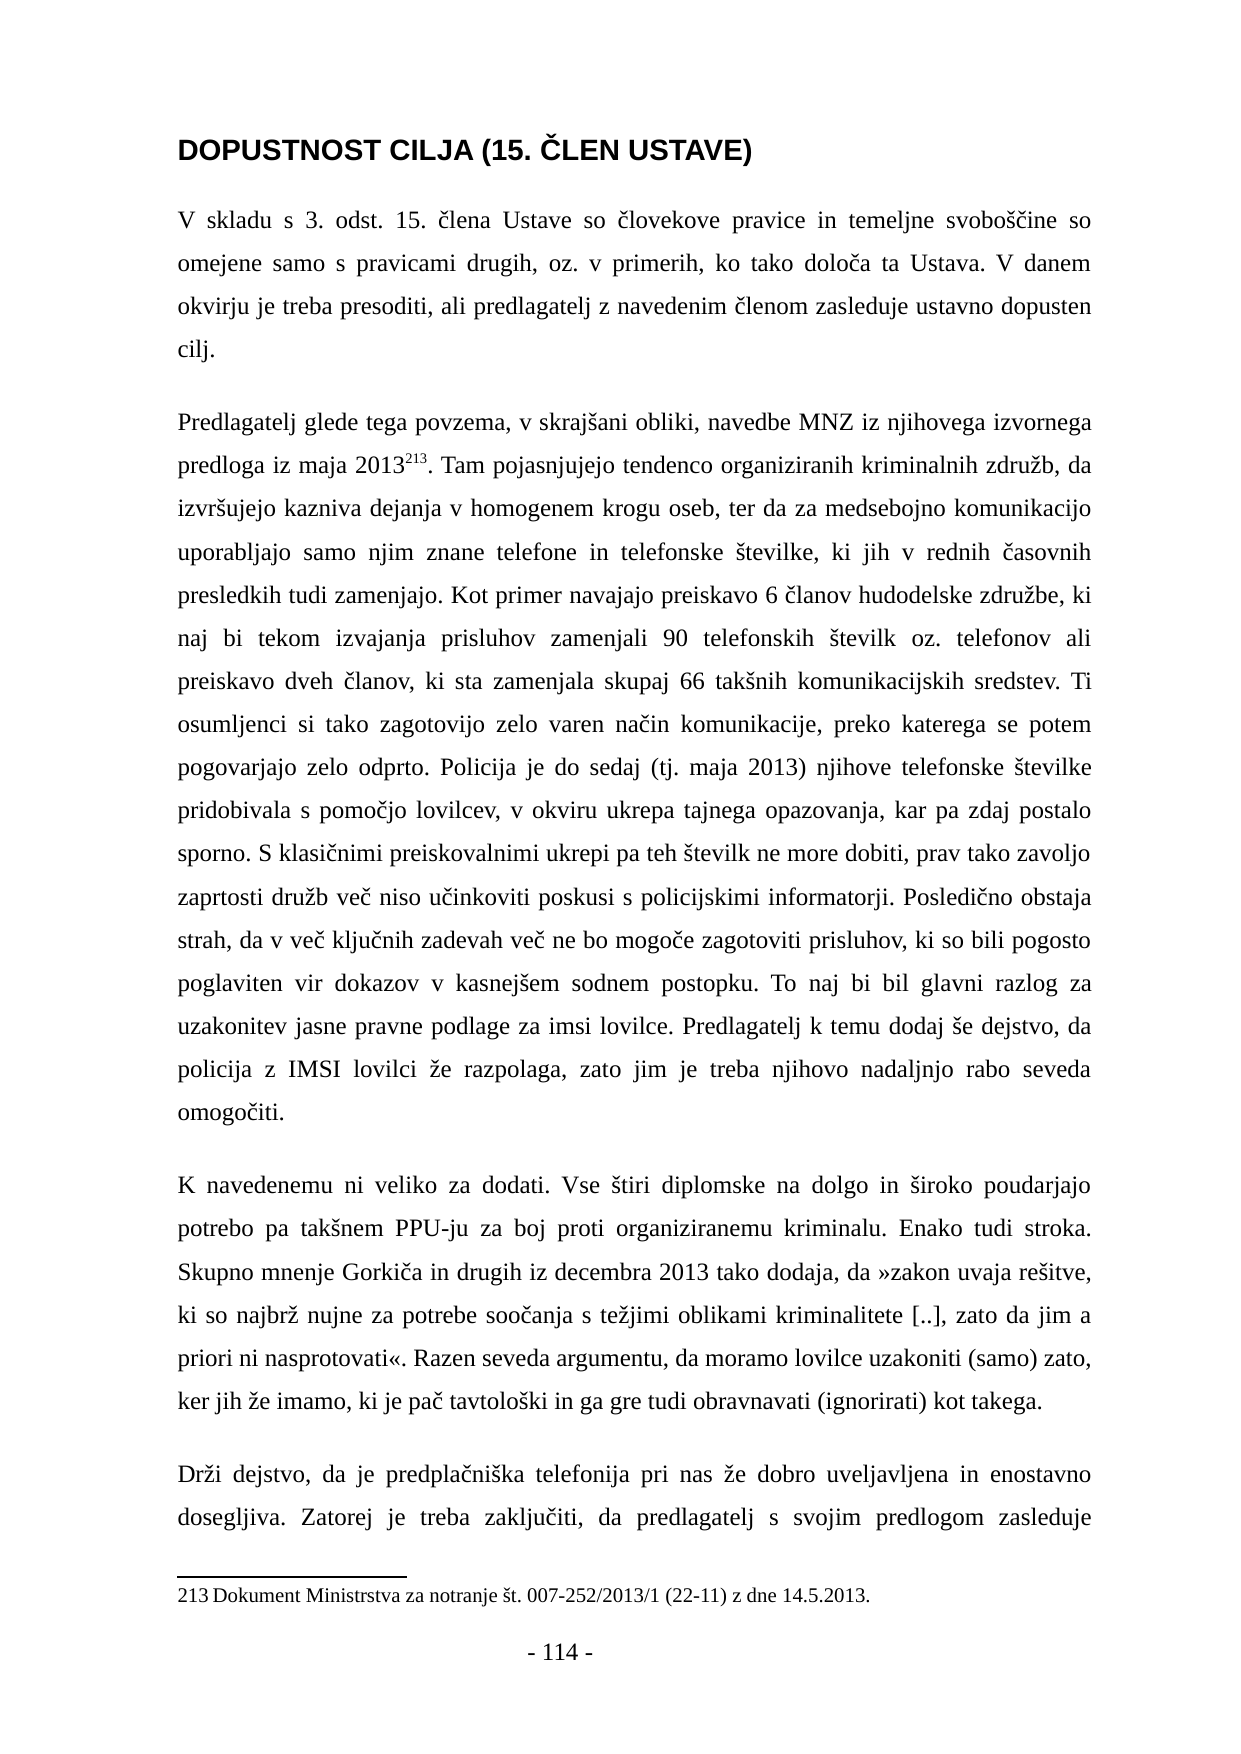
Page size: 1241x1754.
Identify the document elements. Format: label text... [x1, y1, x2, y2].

text K navedenemu ni veliko za dodati. Vse štiri diplomske na dolgo in široko poudarjajo potrebo pa takšnem PPU-ju za boj proti organiziranemu kriminalu. Enako tudi stroka. Skupno mnenje Gorkiča in drugih iz decembra 2013 tako dodaja, da »zakon uvaja rešitve, ki so najbrž nujne za potrebe soočanja s težjimi oblikami kriminalitete [..], zato da jim a priori ni nasprotovati«. Razen seveda argumentu, da moramo lovilce uzakoniti (samo) zato, ker jih že imamo, ki je pač tavtološki in ga gre tudi obravnavati (ignorirati) kot takega. [177, 1170, 1093, 1415]
text V skladu s 3. odst. 15. člena Ustave so človekove pravice in temeljne svoboščine so omejene samo s pravicami drugih, oz. v primerih, ko tako določa ta Ustava. V danem okvirju je treba presoditi, ali predlagatelj z navedenim členom zasleduje ustavno dopusten cilj. [177, 205, 1093, 363]
text Dokument Ministrstva za notranje št. 007-252/2013/1 (22-11) z dne 14.5.2013. [177, 1583, 1093, 1607]
text Predlagatelj glede tega povzema, v skrajšani obliki, navedbe MNZ iz njihovega izvornega predloga iz maja 2013. Tam pojasnjujejo tendenco organiziranih kriminalnih združb, da izvršujejo kazniva dejanja v homogenem krogu oseb, ter da za medsebojno komunikacijo uporabljajo samo njim znane telefone in telefonske številke, ki jih v rednih časovnih presledkih tudi zamenjajo. Kot primer navajajo preiskavo 6 članov hudodelske združbe, ki naj bi tekom izvajanja prisluhov zamenjali 90 telefonskih številk oz. telefonov ali preiskavo dveh članov, ki sta zamenjala skupaj 66 takšnih komunikacijskih sredstev. Ti osumljenci si tako zagotovijo zelo varen način komunikacije, preko katerega se potem pogovarjajo zelo odprto. Policija je do sedaj (tj. maja 2013) njihove telefonske številke pridobivala s pomočjo lovilcev, v okviru ukrepa tajnega opazovanja, kar pa zdaj postalo sporno. S klasičnimi preiskovalnimi ukrepi pa teh številk ne more dobiti, prav tako zavoljo zaprtosti družb več niso učinkoviti poskusi s policijskimi informatorji. Posledično obstaja strah, da v več ključnih zadevah več ne bo mogoče zagotoviti prisluhov, ki so bili pogosto poglaviten vir dokazov v kasnejšem sodnem postopku. To naj bi bil glavni razlog za uzakonitev jasne pravne podlage za imsi lovilce. Predlagatelj k temu dodaj še dejstvo, da policija z IMSI lovilci že razpolaga, zato jim je treba njihovo nadaljnjo rabo seveda omogočiti. [177, 407, 1093, 1126]
subtitle Dopustnost cilja (15. člen Ustave) [177, 133, 1093, 167]
text Drži dejstvo, da je predplačniška telefonija pri nas že dobro uveljavljena in enostavno dosegljiva. Zatorej je treba zaključiti, da predlagatelj s svojim predlogom zasleduje [177, 1459, 1093, 1531]
